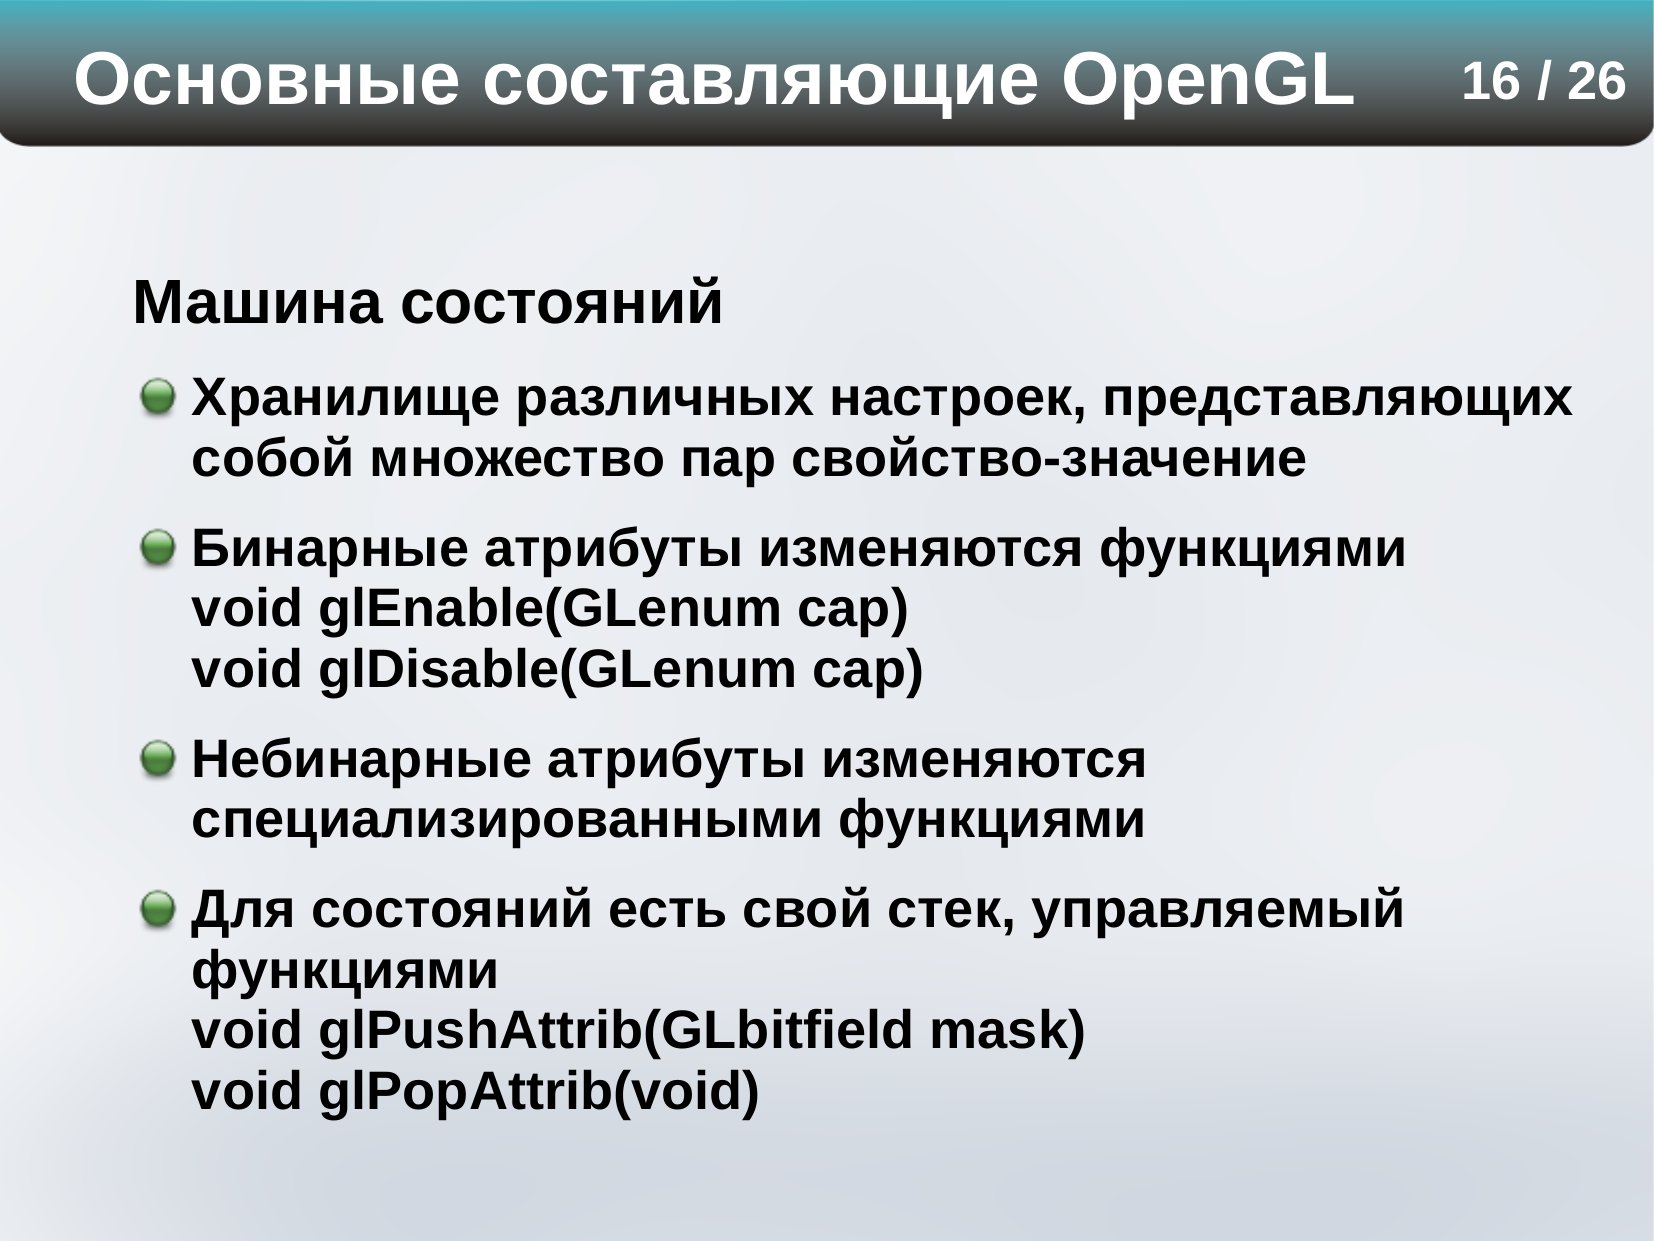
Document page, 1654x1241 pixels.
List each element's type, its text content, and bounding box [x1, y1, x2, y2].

text_box Машина состояний Хранилище различных настроек, представляющих собой множество пар свойство-значение Бинарные атрибуты изменяются функциями void glEnable(GLenum cap) void glDisable(GLenum cap) Небинарные атрибуты изменяются специализированными функциями Для состояний есть свой стек, управляемый функциями void glPushAttrib(GLbitfield mask) void glPopAttrib(void) [118, 259, 1595, 1129]
text_box <номер> / 26 [1446, 42, 1654, 179]
text_box Основные составляющие OpenGL [59, 29, 1418, 129]
picture [0, 0, 1654, 1241]
